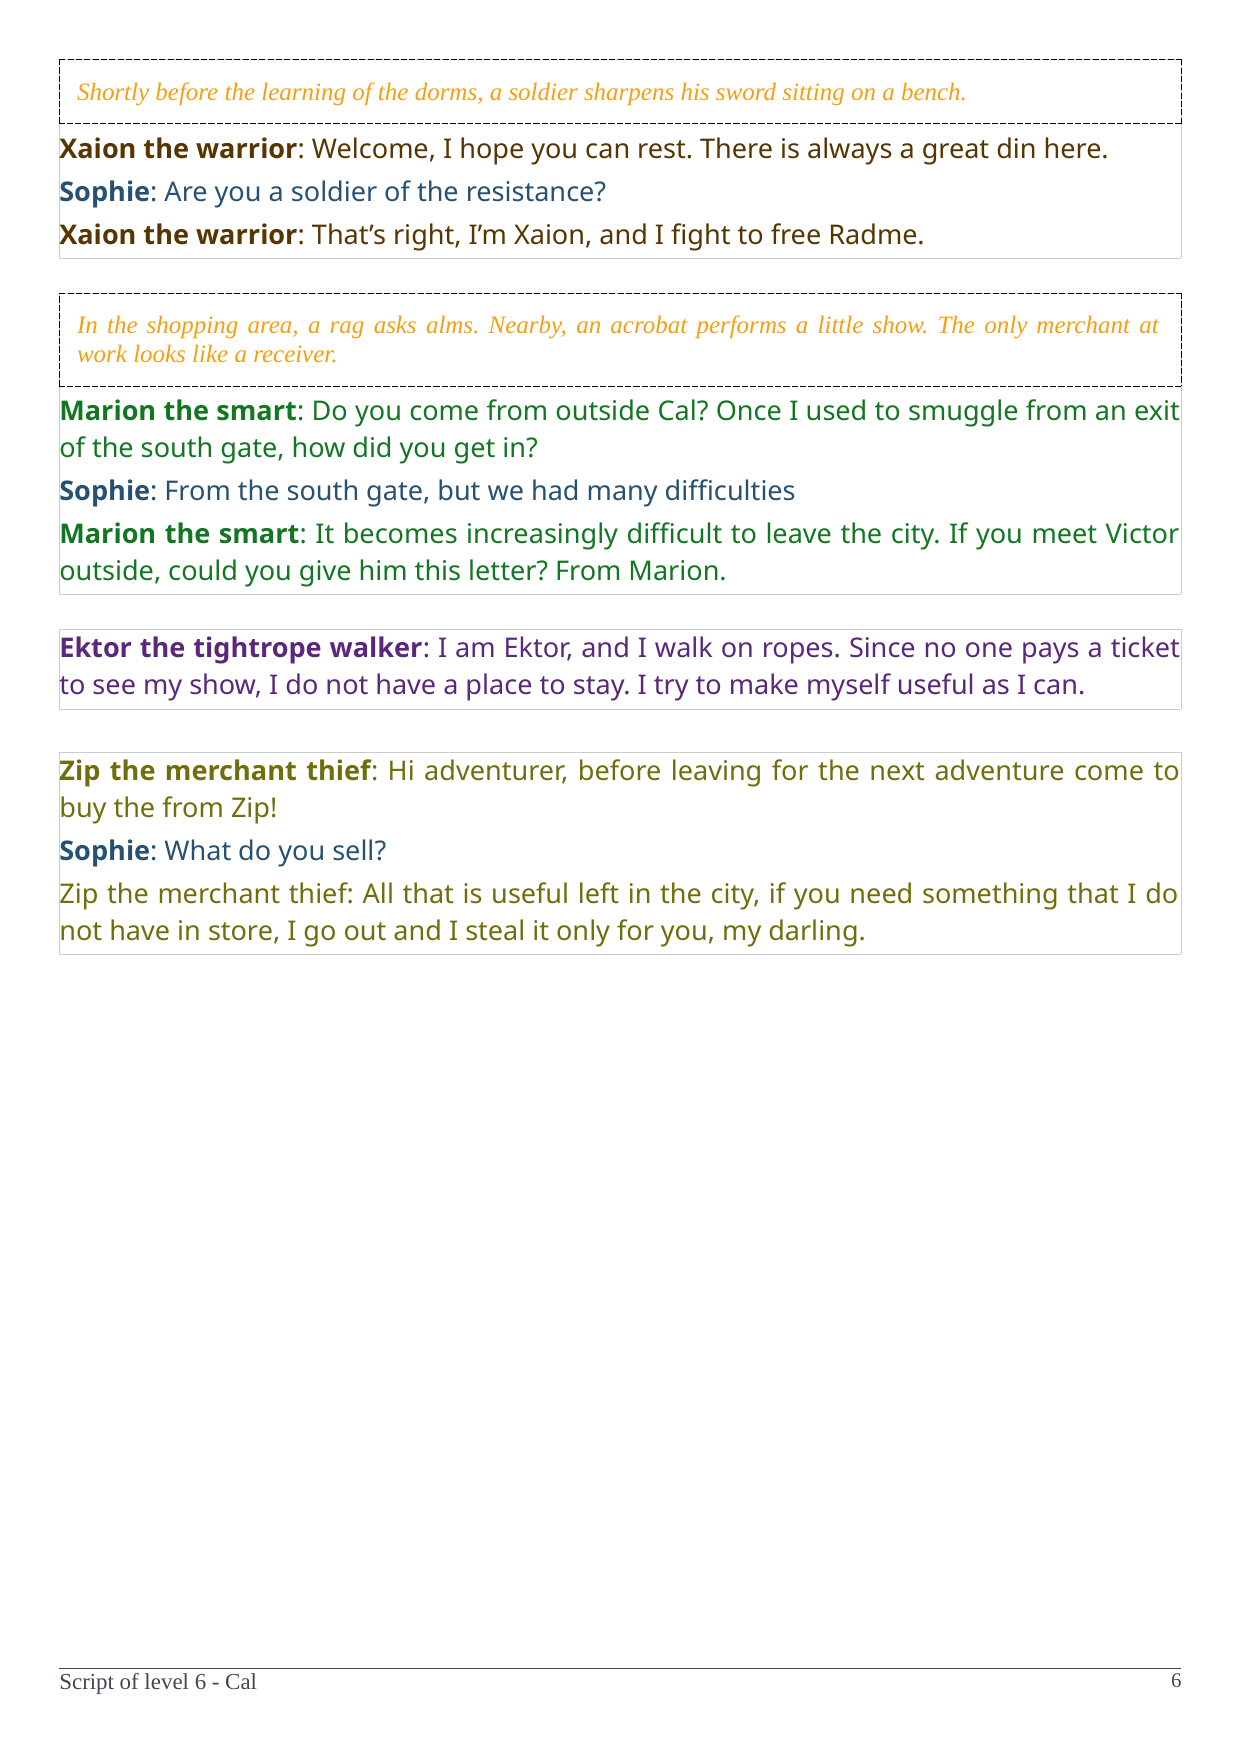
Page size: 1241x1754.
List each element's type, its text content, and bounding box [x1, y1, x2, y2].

table_header Shortly before the learning of the dorms, a soldier sharpens his sword sitting on a bench. Xaion the warrior: Welcome, I hope you can rest. There is always a great din here. Sophie: Are you a soldier of the resistance? Xaion the warrior: That’s right, I’m Xaion, and I fight to free Radme. [60, 60, 1181, 258]
table_header Ektor the tightrope walker: I am Ektor, and I walk on ropes. Since no one pays a ticket to see my show, I do not have a place to stay. I try to make myself useful as I can. [60, 630, 1181, 709]
table_header In the shopping area, a rag asks alms. Nearby, an acrobat performs a little show. The only merchant at work looks like a receiver. Marion the smart: Do you come from outside Cal? Once I used to smuggle from an exit of the south gate, how did you get in? Sophie: From the south gate, but we had many difficulties Marion the smart: It becomes increasingly difficult to leave the city. If you meet Victor outside, could you give him this letter? From Marion. [60, 294, 1181, 594]
table_header Zip the merchant thief: Hi adventurer, before leaving for the next adventure come to buy the from Zip! Sophie: What do you sell? Zip the merchant thief: All that is useful left in the city, if you need something that I do not have in store, I go out and I steal it only for you, my darling. [60, 753, 1181, 954]
